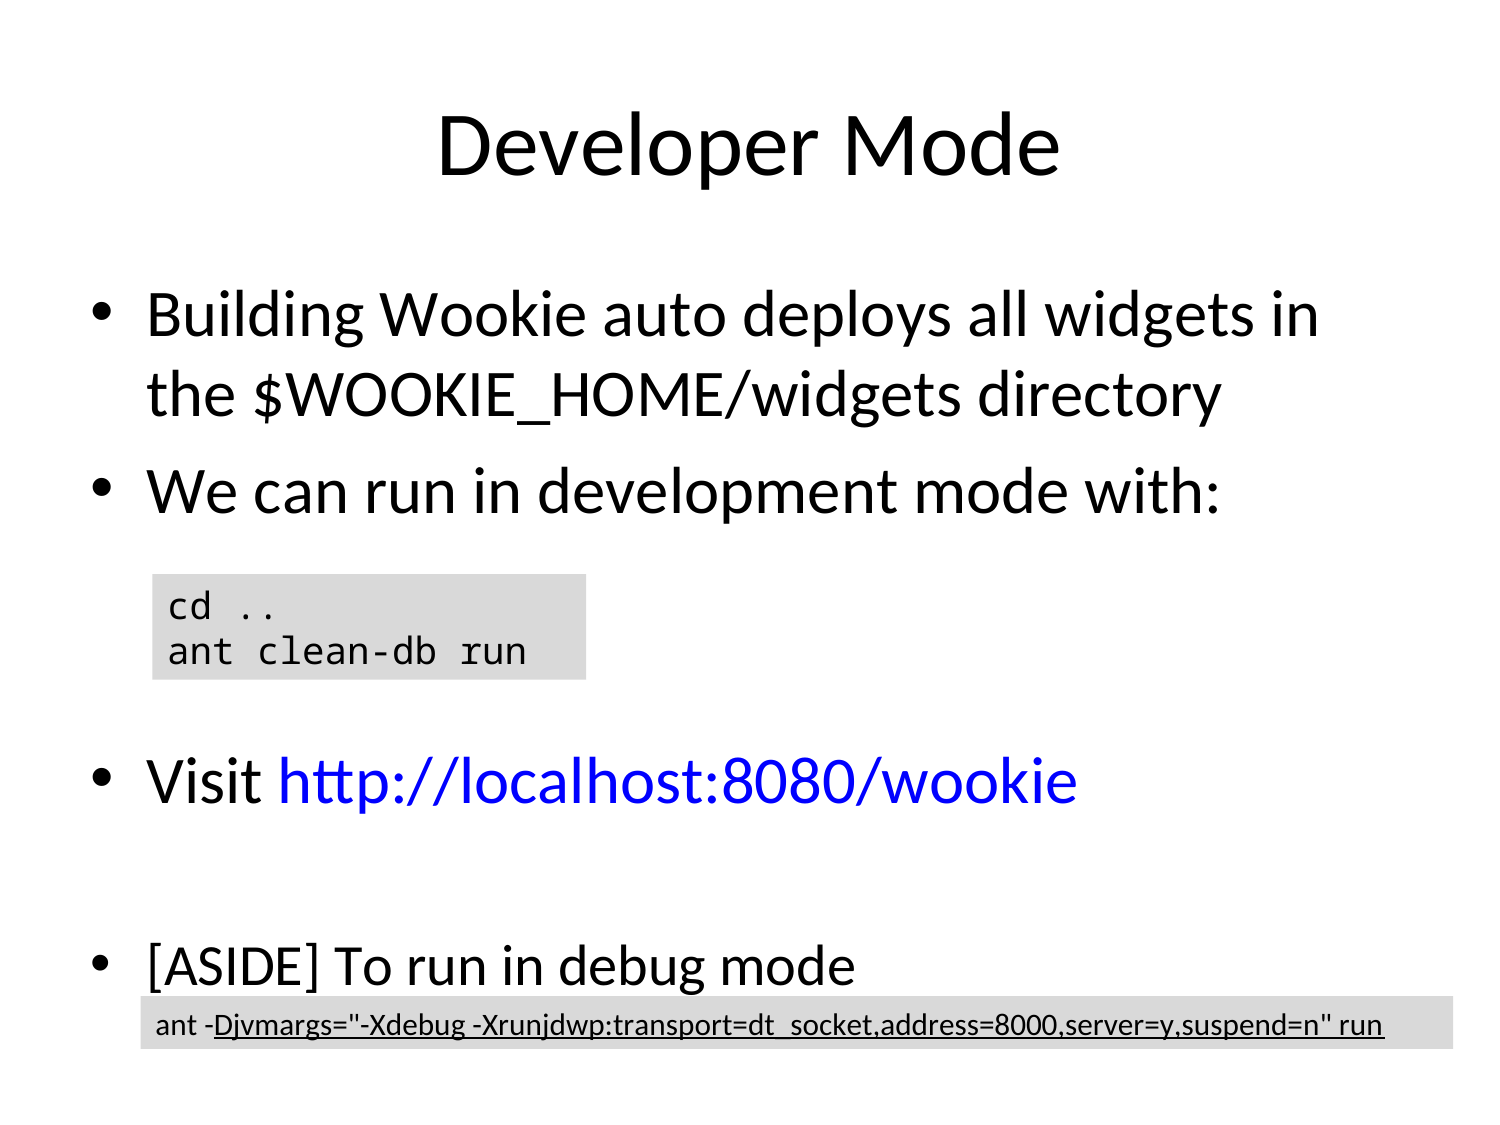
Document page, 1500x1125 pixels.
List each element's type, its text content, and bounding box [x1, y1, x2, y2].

text_box ant -Djvmargs="-Xdebug -Xrunjdwp:transport=dt_socket,address=8000,server=y,suspend=n" run [140, 996, 1454, 1049]
list Building Wookie auto deploys all widgets in the $WOOKIE_HOME/widgets directory We can run in development mode with: Visit http://localhost:8080/wookie [ASIDE] To run in debug mode [75, 262, 1426, 1079]
text_box cd .. ant clean-db run [152, 574, 587, 680]
title Developer Mode [75, 45, 1426, 233]
